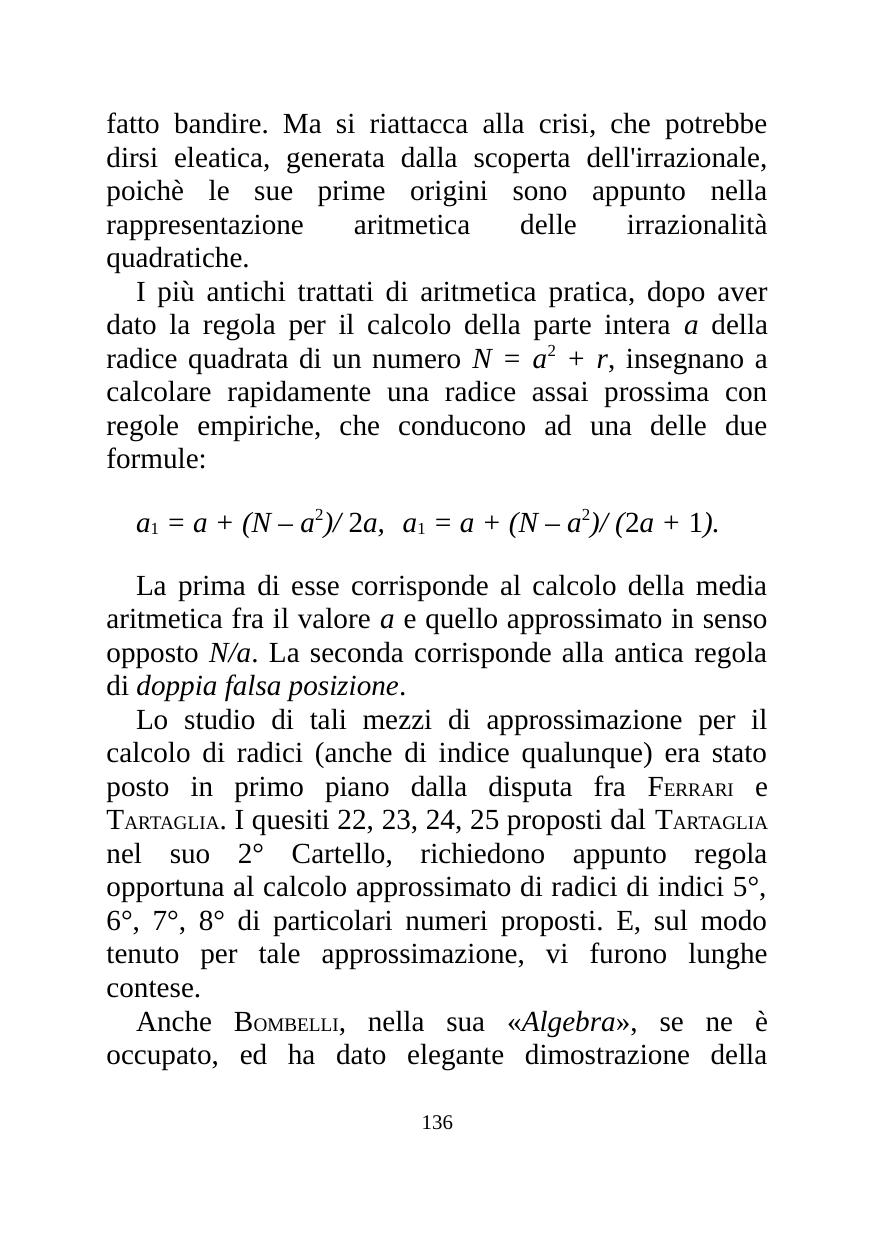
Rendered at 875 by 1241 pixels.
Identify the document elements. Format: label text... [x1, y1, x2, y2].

text I più antichi trattati di aritmetica pratica, dopo aver dato la regola per il calcolo della parte intera a della radice quadrata di un numero N = a2 + r, insegnano a calcolare rapidamente una radice assai prossima con regole empiriche, che conducono ad una delle due formule: [106, 274, 768, 475]
text a1 = a + (N – a2)/ 2a, a1 = a + (N – a2)/ (2a + 1). [106, 505, 768, 538]
text fatto bandire. Ma si riattacca alla crisi, che potrebbe dirsi eleatica, generata dalla scoperta dell'irrazionale, poichè le sue prime origini sono appunto nella rappresentazione aritmetica delle irrazionalità quadratiche. [106, 106, 768, 274]
text La prima di esse corrisponde al calcolo della media aritmetica fra il valore a e quello approssimato in senso opposto N/a. La seconda corrisponde alla antica regola di doppia falsa posizione. [106, 568, 768, 702]
text Lo studio di tali mezzi di approssimazione per il calcolo di radici (anche di indice qualunque) era stato posto in primo piano dalla disputa fra Ferrari e Tartaglia. I quesiti 22, 23, 24, 25 proposti dal Tartaglia nel suo 2° Cartello, richiedono appunto regola opportuna al calcolo approssimato di radici di indici 5°, 6°, 7°, 8° di particolari numeri proposti. E, sul modo tenuto per tale approssimazione, vi furono lunghe contese. [106, 702, 768, 1004]
text Anche Bombelli, nella sua «Algebra», se ne è occupato, ed ha dato elegante dimostrazione della [106, 1004, 768, 1071]
